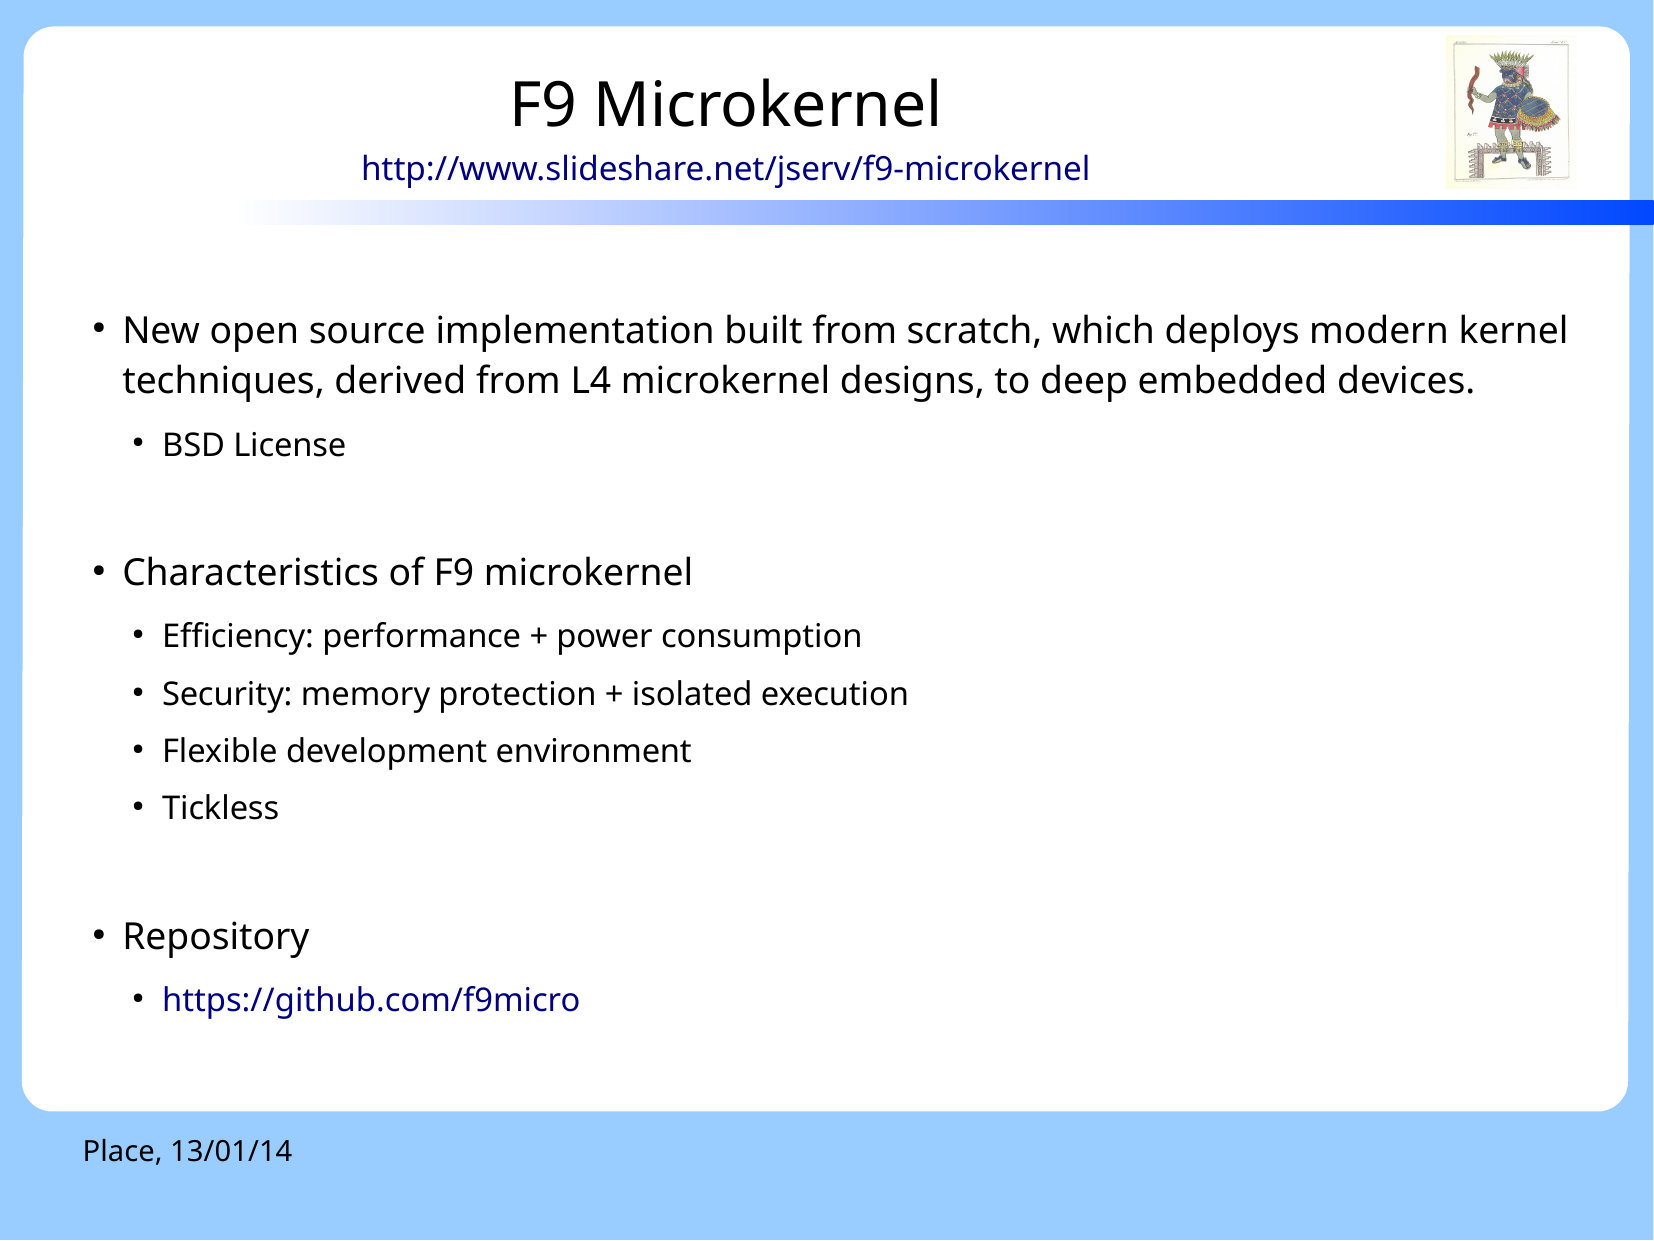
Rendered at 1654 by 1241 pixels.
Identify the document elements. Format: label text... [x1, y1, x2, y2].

picture [1446, 35, 1577, 189]
list New open source implementation built from scratch, which deploys modern kernel techniques, derived from L4 microkernel designs, to deep embedded devices. BSD License Characteristics of F9 microkernel Efficiency: performance + power consumption Security: memory protection + isolated execution Flexible development environment Tickless Repository https://github.com/f9micro [82, 236, 1571, 1055]
title F9 Microkernel http://www.slideshare.net/jserv/f9-microkernel [82, 49, 1371, 201]
